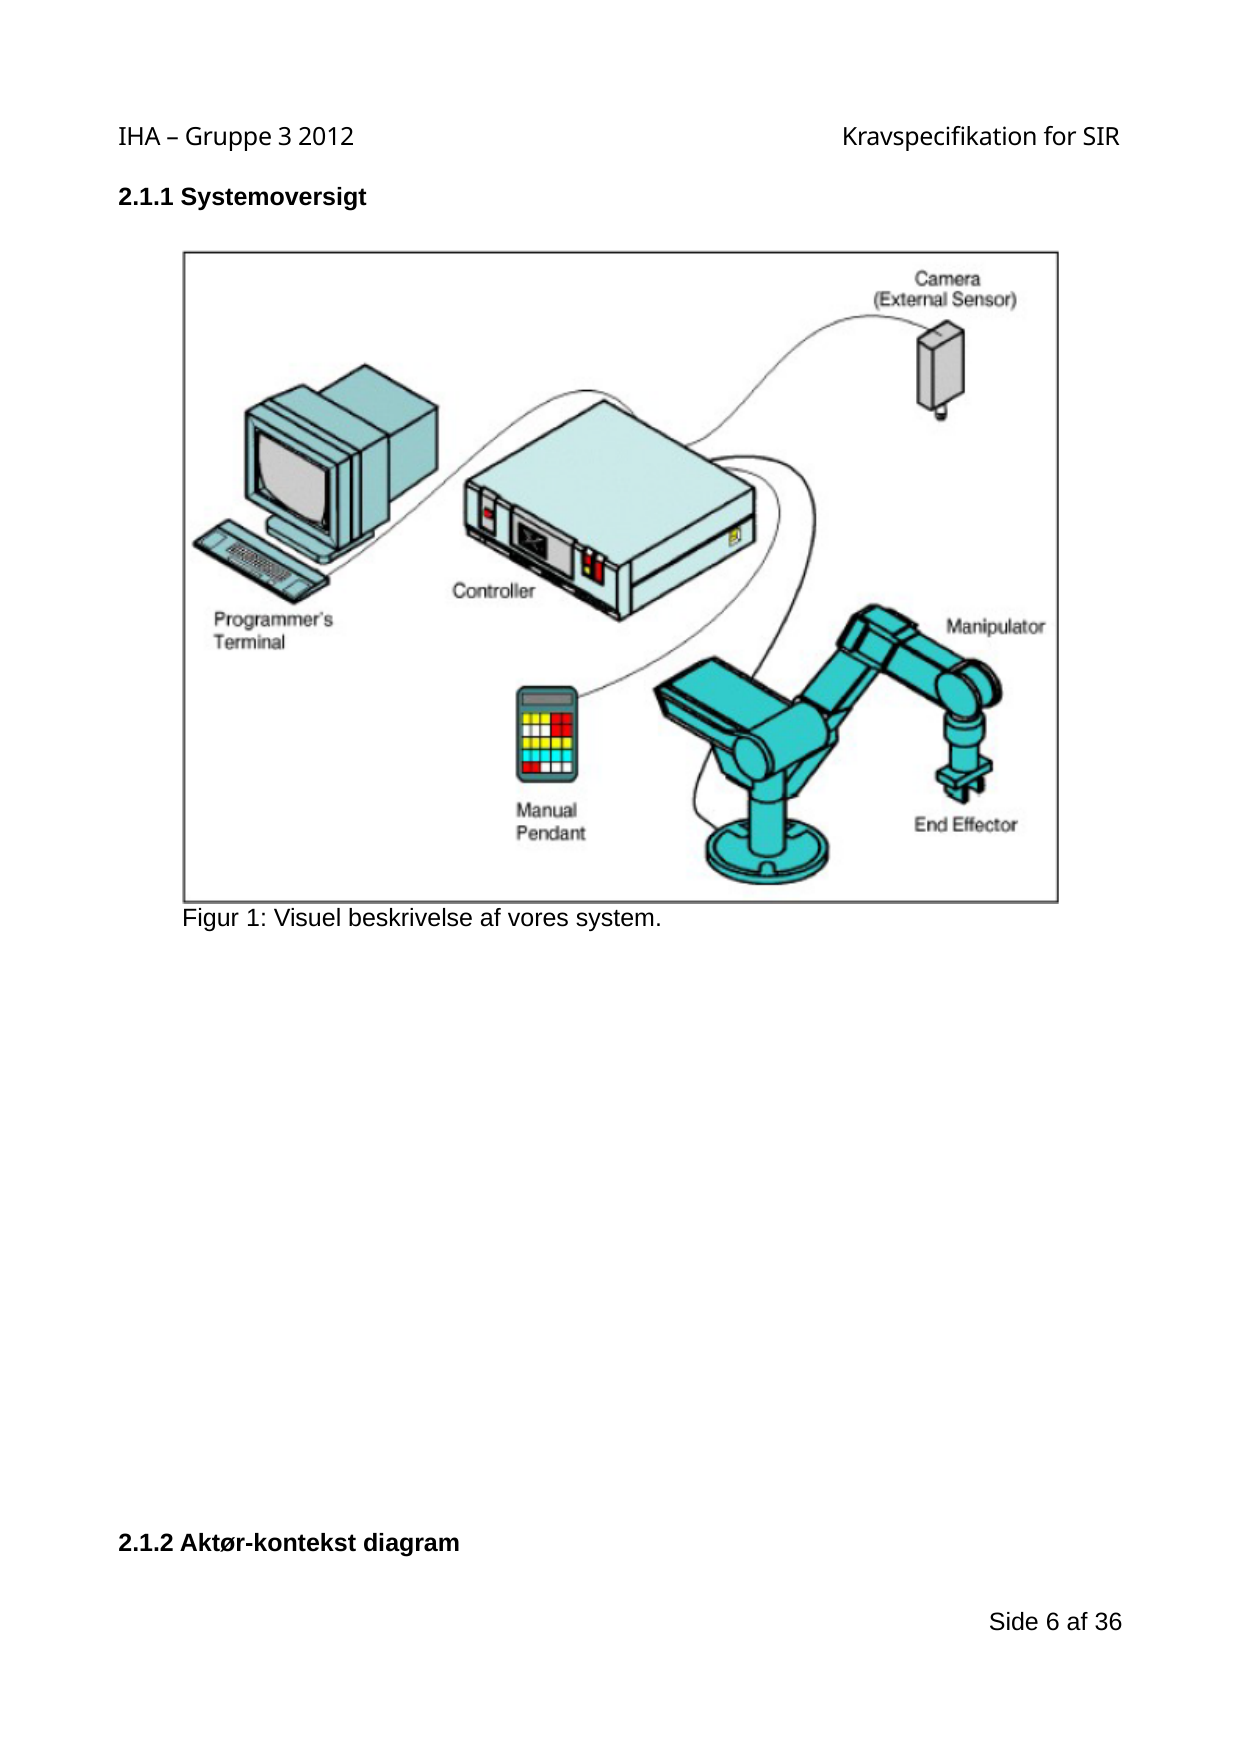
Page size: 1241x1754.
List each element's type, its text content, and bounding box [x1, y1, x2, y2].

text Figur 1: Visuel beskrivelse af vores system. [182, 904, 1058, 932]
subtitle 2.1.1 Systemoversigt [118, 182, 1122, 210]
subtitle 2.1.2 Aktør-kontekst diagram [118, 1527, 1122, 1556]
picture [182, 250, 1059, 904]
